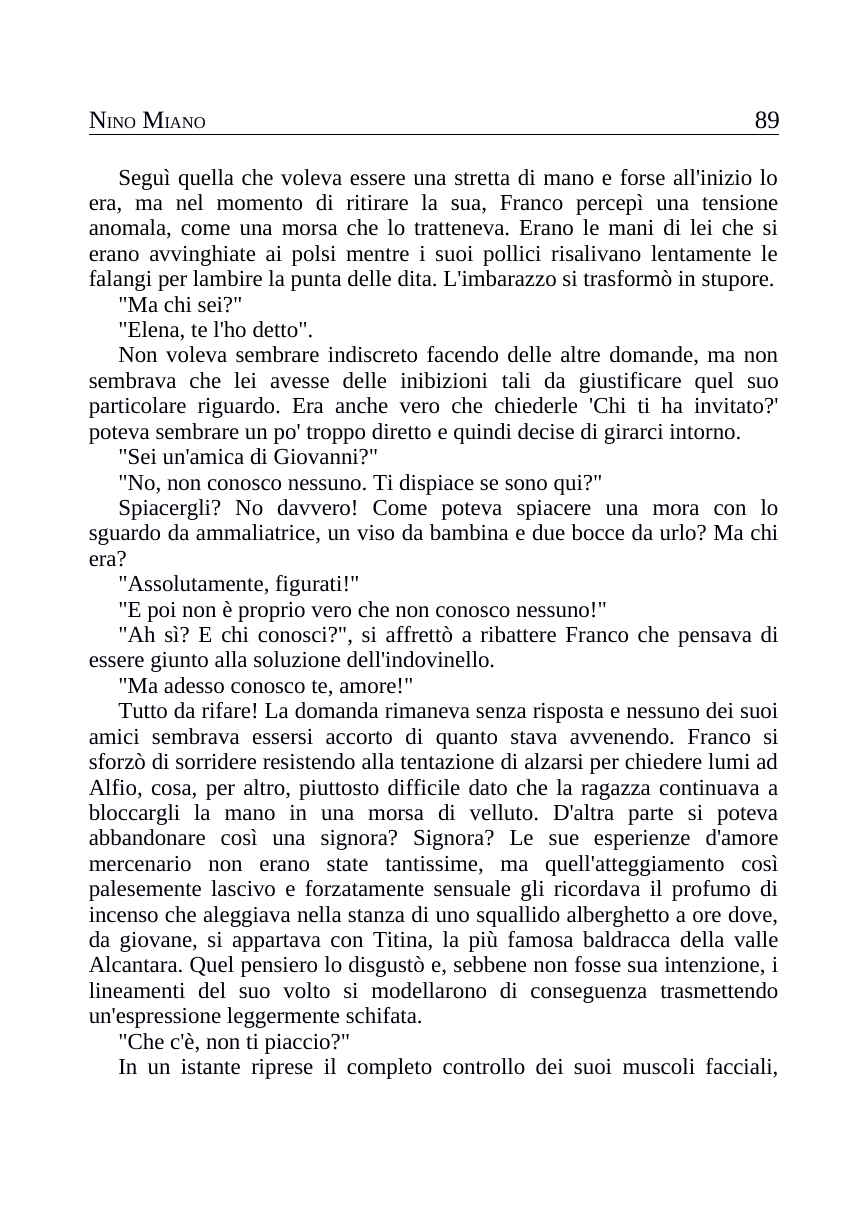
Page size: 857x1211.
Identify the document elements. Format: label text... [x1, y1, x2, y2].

text "Sei un'amica di Giovanni?" [88, 444, 779, 469]
text "No, non conosco nessuno. Ti dispiace se sono qui?" [88, 469, 779, 495]
text Tutto da rifare! La domanda rimaneva senza risposta e nessuno dei suoi amici sembrava essersi accorto di quanto stava avvenendo. Franco si sforzò di sorridere resistendo alla tentazione di alzarsi per chiedere lumi ad Alfio, cosa, per altro, piuttosto difficile dato che la ragazza continuava a bloccargli la mano in una morsa di velluto. D'altra parte si poteva abbandonare così una signora? Signora? Le sue esperienze d'amore mercenario non erano state tantissime, ma quell'atteggiamento così palesemente lascivo e forzatamente sensuale gli ricordava il profumo di incenso che aleggiava nella stanza di uno squallido alberghetto a ore dove, da giovane, si appartava con Titina, la più famosa baldracca della valle Alcantara. Quel pensiero lo disgustò e, sebbene non fosse sua intenzione, i lineamenti del suo volto si modellarono di conseguenza trasmettendo un'espressione leggermente schifata. [88, 698, 779, 1029]
text "Assolutamente, figurati!" [88, 571, 779, 597]
text "Ma chi sei?" [88, 292, 779, 317]
text Non voleva sembrare indiscreto facendo delle altre domande, ma non sembrava che lei avesse delle inibizioni tali da giustificare quel suo particolare riguardo. Era anche vero che chiederle 'Chi ti ha invitato?' poteva sembrare un po' troppo diretto e quindi decise di girarci intorno. [88, 342, 779, 444]
text In un istante riprese il completo controllo dei suoi muscoli facciali, [88, 1054, 779, 1079]
text "E poi non è proprio vero che non conosco nessuno!" [88, 597, 779, 622]
text "Ma adesso conosco te, amore!" [88, 673, 779, 698]
text "Ah sì? E chi conosci?", si affrettò a ribattere Franco che pensava di essere giunto alla soluzione dell'indovinello. [88, 622, 779, 673]
text "Elena, te l'ho detto". [88, 317, 779, 342]
text "Che c'è, non ti piaccio?" [88, 1029, 779, 1054]
text Seguì quella che voleva essere una stretta di mano e forse all'inizio lo era, ma nel momento di ritirare la sua, Franco percepì una tensione anomala, come una morsa che lo tratteneva. Erano le mani di lei che si erano avvinghiate ai polsi mentre i suoi pollici risalivano lentamente le falangi per lambire la punta delle dita. L'imbarazzo si trasformò in stupore. [88, 164, 779, 292]
text Spiacergli? No davvero! Come poteva spiacere una mora con lo sguardo da ammaliatrice, un viso da bambina e due bocce da urlo? Ma chi era? [88, 495, 779, 571]
